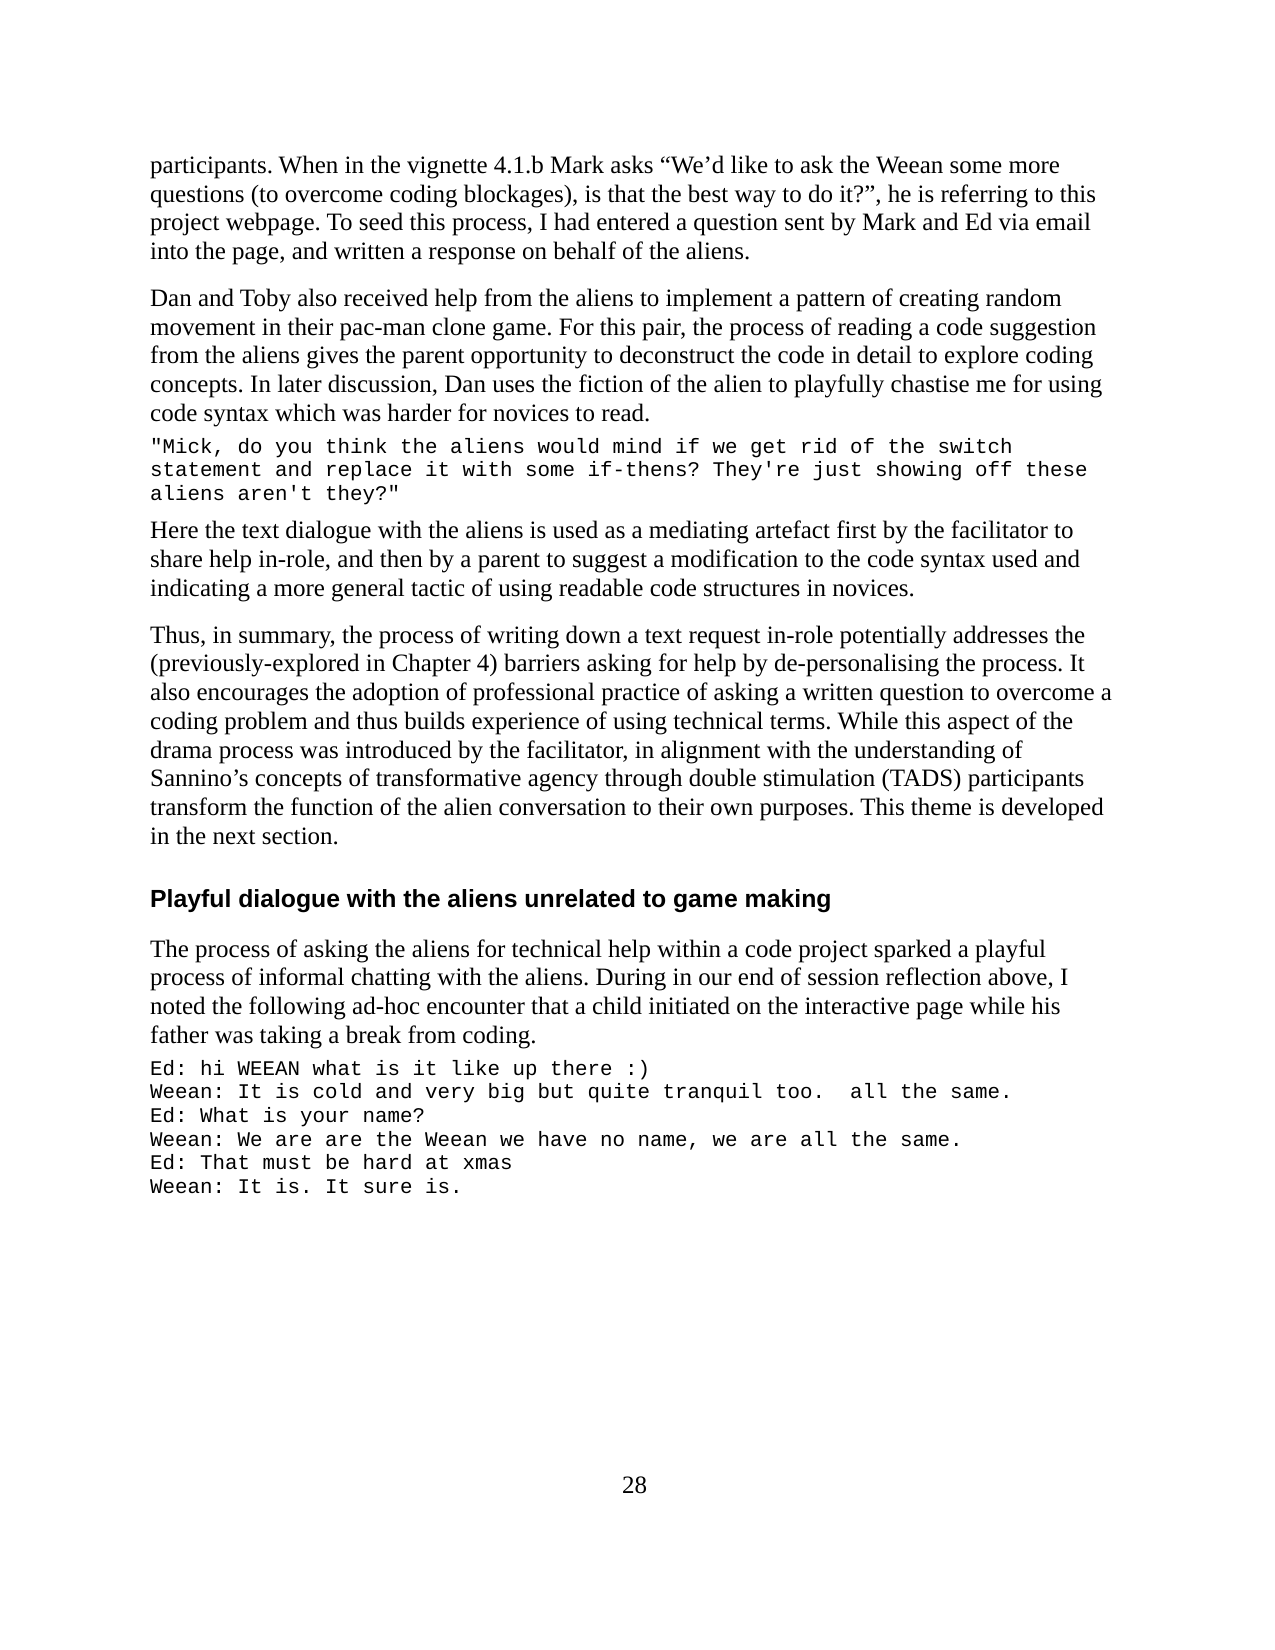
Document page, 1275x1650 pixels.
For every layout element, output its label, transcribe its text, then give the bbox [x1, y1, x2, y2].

text Weean: It is cold and very big but quite tranquil too. all the same. [150, 1081, 1125, 1105]
text The process of asking the aliens for technical help within a code project sparked a playful process of informal chatting with the aliens. During in our end of session reflection above, I noted the following ad-hoc encounter that a child initiated on the interactive page while his father was taking a break from coding. [150, 934, 1125, 1049]
subtitle Playful dialogue with the aliens unrelated to game making [150, 884, 1125, 912]
text Here the text dialogue with the aliens is used as a mediating artefact first by the facilitator to share help in-role, and then by a parent to suggest a modification to the code syntax used and indicating a more general tactic of using readable code structures in novices. [150, 516, 1125, 602]
text Dan and Toby also received help from the aliens to implement a pattern of creating random movement in their pac-man clone game. For this pair, the process of reading a code suggestion from the aliens gives the parent opportunity to deconstruct the code in detail to explore coding concepts. In later discussion, Dan uses the fiction of the alien to playfully chastise me for using code syntax which was harder for novices to read. [150, 283, 1125, 427]
text Thus, in summary, the process of writing down a text request in-role potentially addresses the (previously-explored in Chapter 4) barriers asking for help by de-personalising the process. It also encourages the adoption of professional practice of asking a written question to overcome a coding problem and thus builds experience of using technical terms. While this aspect of the drama process was introduced by the facilitator, in alignment with the understanding of Sannino’s concepts of transformative agency through double stimulation (TADS) participants transform the function of the alien conversation to their own purposes. This theme is developed in the next section. [150, 620, 1125, 850]
text participants. When in the vignette 4.1.b Mark asks “We’d like to ask the Weean some more questions (to overcome coding blockages), is that the best way to do it?”, he is referring to this project webpage. To seed this process, I had entered a question sent by Mark and Ed via email into the page, and written a response on behalf of the aliens. [150, 150, 1125, 265]
text "Mick, do you think the aliens would mind if we get rid of the switch statement and replace it with some if-thens? They're just showing off these aliens aren't they?" [150, 436, 1125, 507]
text Weean: It is. It sure is. [150, 1176, 1125, 1199]
text Ed: hi WEEAN what is it like up there :) [150, 1058, 1125, 1081]
text Ed: What is your name? [150, 1105, 1125, 1128]
text Ed: That must be hard at xmas [150, 1152, 1125, 1176]
text Weean: We are are the Weean we have no name, we are all the same. [150, 1128, 1125, 1152]
